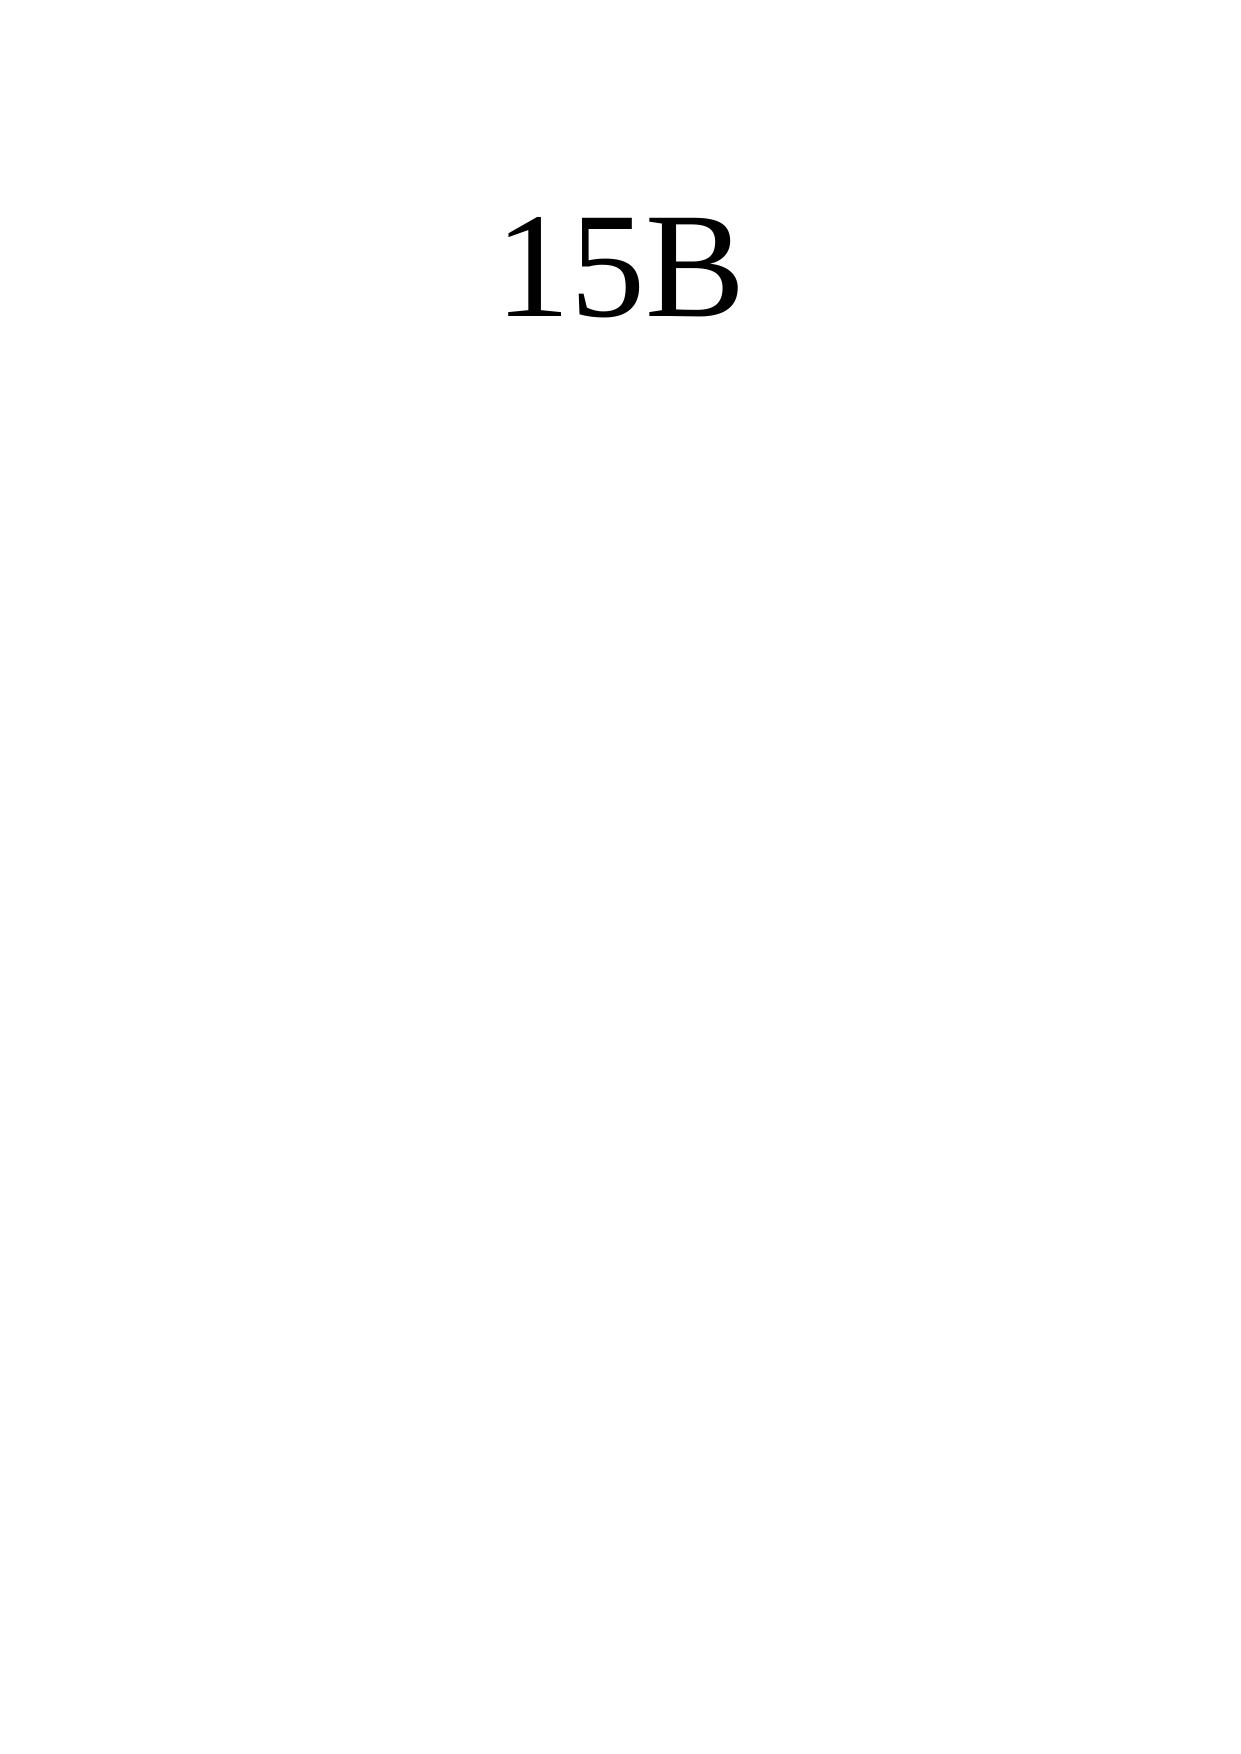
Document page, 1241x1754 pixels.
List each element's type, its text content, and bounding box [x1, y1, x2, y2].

text 15B [118, 176, 1122, 349]
